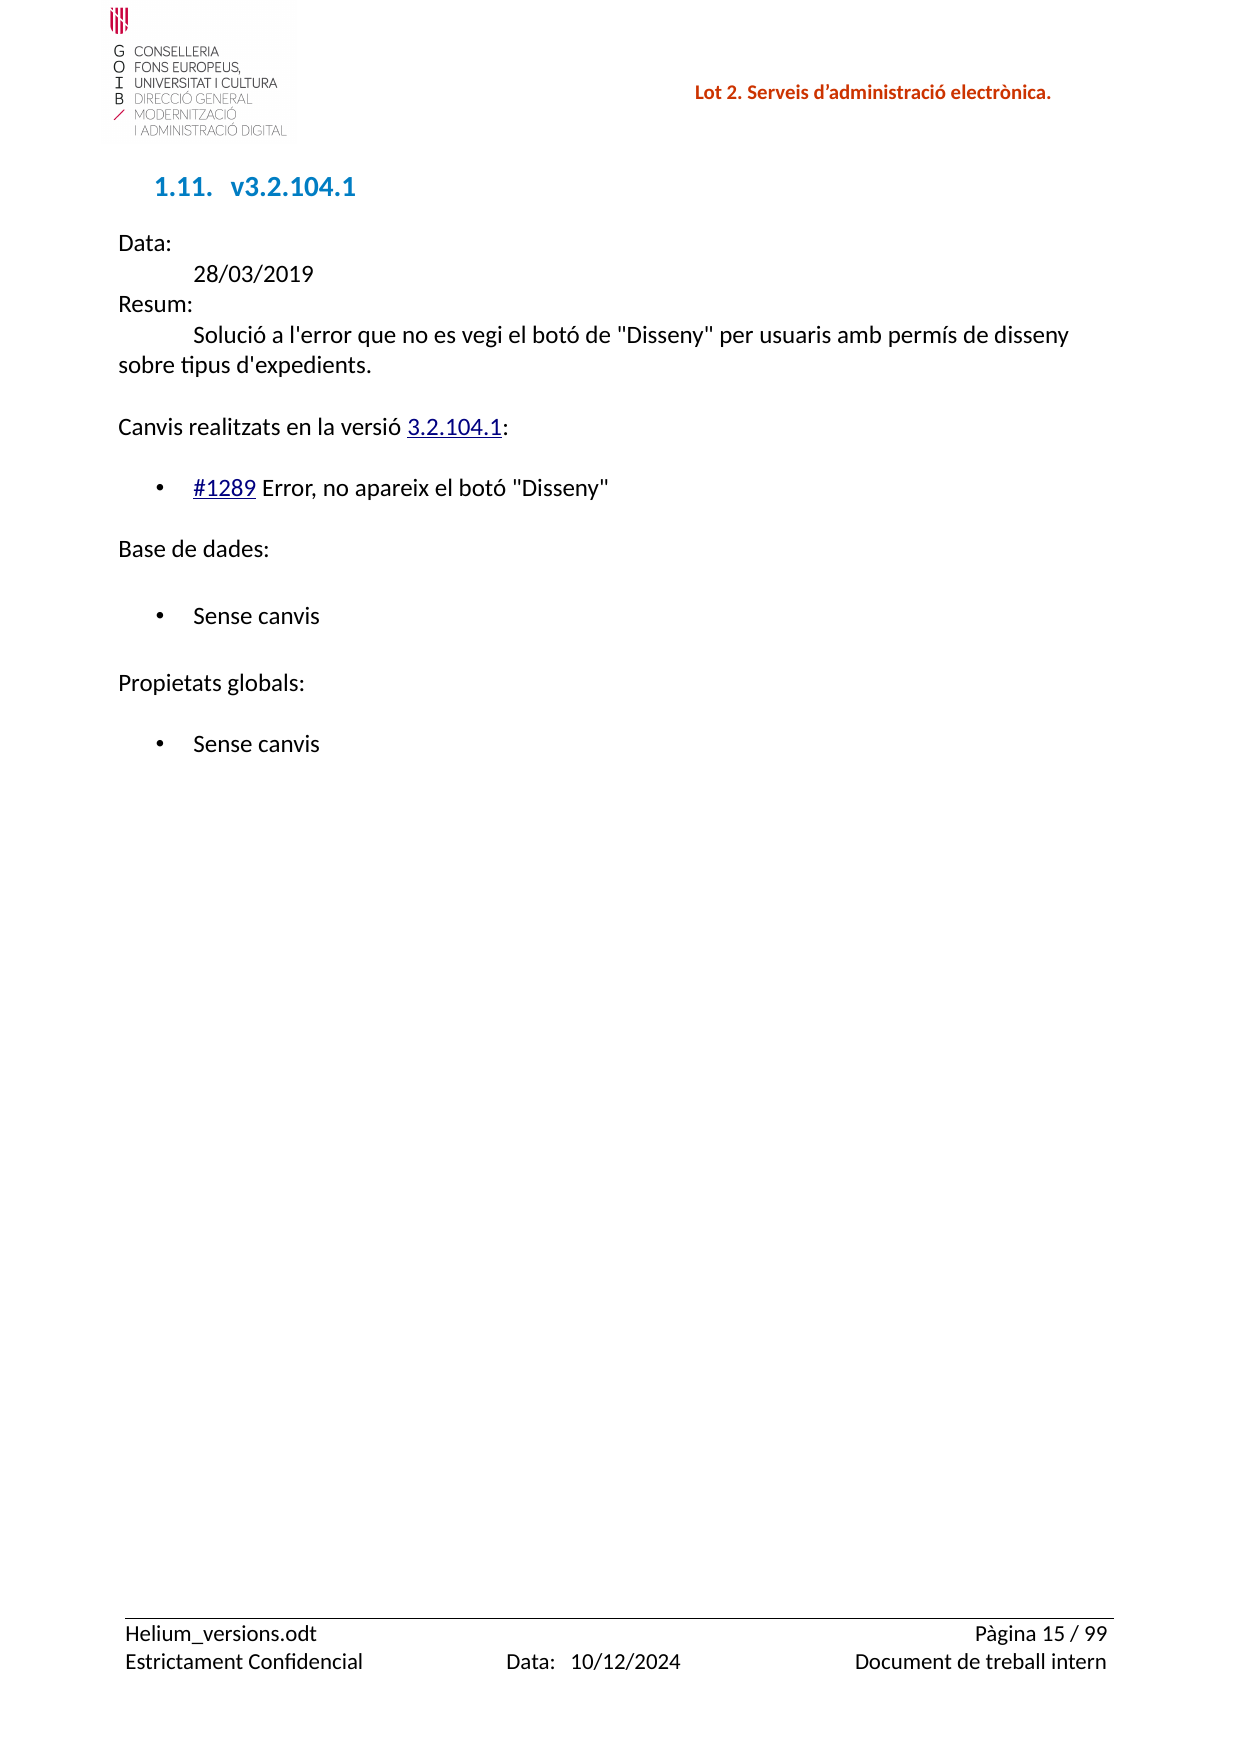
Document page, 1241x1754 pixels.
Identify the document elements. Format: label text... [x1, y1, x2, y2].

text Resum: [118, 289, 1122, 319]
text 28/03/2019 [118, 258, 1122, 289]
list #1289 Error, no apareix el botó "Disseny" [156, 472, 1122, 502]
list Sense canvis [156, 600, 1122, 630]
list Sense canvis [156, 728, 1122, 758]
text Canvis realitzats en la versió 3.2.104.1: [118, 411, 1122, 441]
picture [100, 0, 297, 144]
text Propietats globals: [118, 667, 1122, 697]
text Data: [118, 228, 1122, 258]
text Base de dades: [118, 533, 1122, 563]
subtitle v3.2.104.1 [153, 168, 1122, 204]
text Solució a l'error que no es vegi el botó de "Disseny" per usuaris amb permís de disseny sobre tipus d'expedients. [118, 319, 1122, 380]
